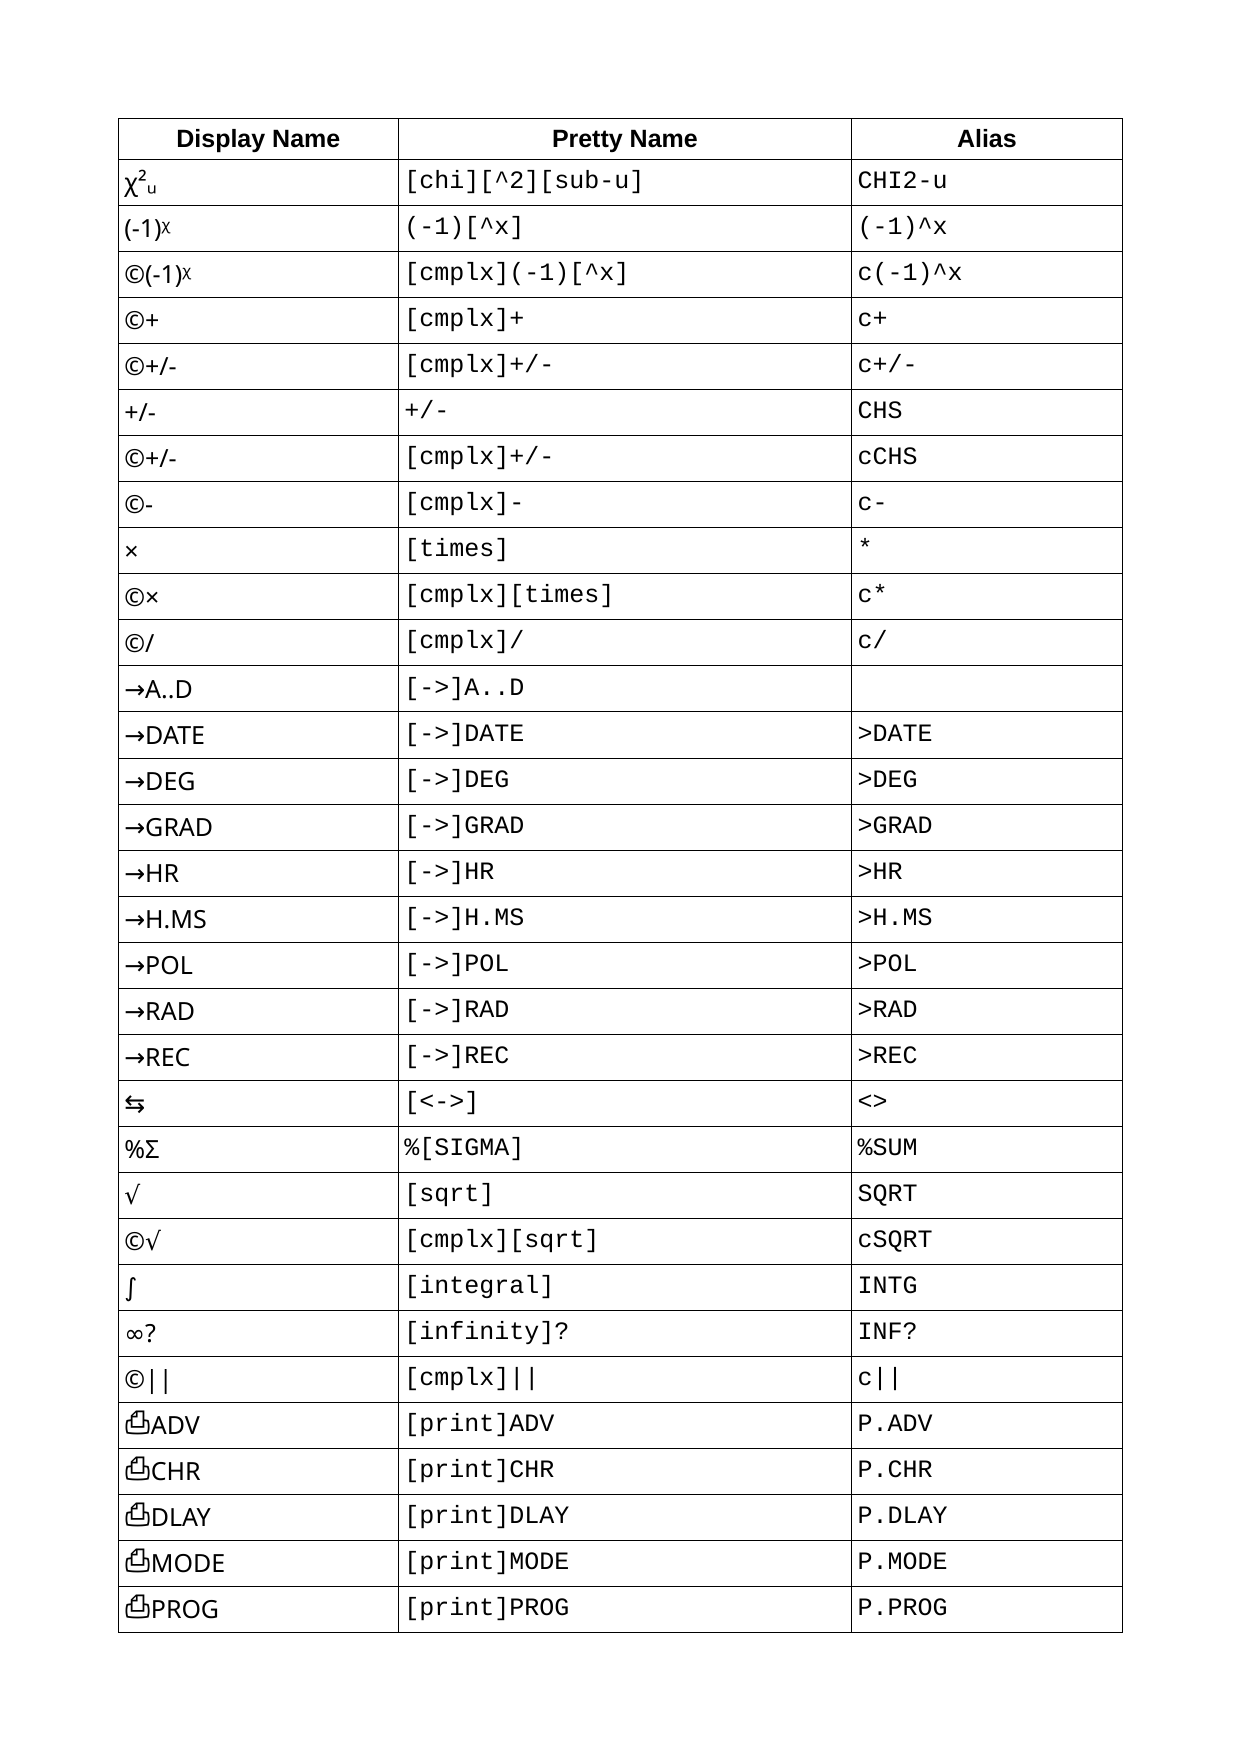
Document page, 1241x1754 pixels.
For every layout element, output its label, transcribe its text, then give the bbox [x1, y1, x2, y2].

table_cell ⇆ [119, 1081, 398, 1126]
table_cell →H.MS [119, 897, 398, 942]
table_cell %Σ [119, 1127, 398, 1172]
table_cell SQRT [852, 1173, 1122, 1218]
table_cell (-1)^x [852, 206, 1122, 251]
table_cell %SUM [852, 1127, 1122, 1172]
table_cell √ [119, 1173, 398, 1218]
table_cell >RAD [852, 989, 1122, 1034]
table_cell INTG [852, 1265, 1122, 1310]
table_cell ∞? [119, 1311, 398, 1356]
table_cell [->]HR [399, 851, 851, 896]
table_cell c* [852, 574, 1122, 619]
table_cell >POL [852, 943, 1122, 988]
table_cell →A..D [119, 666, 398, 711]
table_cell [integral] [399, 1265, 851, 1310]
table_cell +/- [119, 390, 398, 435]
table_cell [print]CHR [399, 1449, 851, 1494]
table_cell >REC [852, 1035, 1122, 1080]
table_cell →HR [119, 851, 398, 896]
table_cell ⎙ADV [119, 1403, 398, 1448]
table_cell P.PROG [852, 1587, 1122, 1632]
table_cell →DATE [119, 712, 398, 757]
table_header Display Name [119, 119, 398, 159]
table_cell [cmplx](-1)[^x] [399, 252, 851, 297]
table_cell ©|| [119, 1357, 398, 1402]
table_cell >DATE [852, 712, 1122, 757]
table_cell INF? [852, 1311, 1122, 1356]
table_cell [sqrt] [399, 1173, 851, 1218]
table_cell cCHS [852, 436, 1122, 481]
table_cell %[SIGMA] [399, 1127, 851, 1172]
table_cell [cmplx]+/- [399, 436, 851, 481]
table_cell ©× [119, 574, 398, 619]
table_cell <> [852, 1081, 1122, 1126]
table_cell [->]RAD [399, 989, 851, 1034]
table_cell P.CHR [852, 1449, 1122, 1494]
table_cell [print]PROG [399, 1587, 851, 1632]
table_cell P.DLAY [852, 1495, 1122, 1540]
table_cell [->]A..D [399, 666, 851, 711]
table_cell [infinity]? [399, 1311, 851, 1356]
table_cell c|| [852, 1357, 1122, 1402]
table_cell +/- [399, 390, 851, 435]
table_cell [print]MODE [399, 1541, 851, 1586]
table_cell ©+/- [119, 436, 398, 481]
table_cell c(-1)^x [852, 252, 1122, 297]
table_cell >DEG [852, 759, 1122, 803]
table_cell CHS [852, 390, 1122, 435]
table_cell ©/ [119, 620, 398, 665]
table_cell c+/- [852, 344, 1122, 389]
table_cell c- [852, 482, 1122, 527]
table_cell [print]ADV [399, 1403, 851, 1448]
table_cell →RAD [119, 989, 398, 1034]
table_cell [cmplx][times] [399, 574, 851, 619]
table_cell [->]GRAD [399, 805, 851, 849]
table_cell [->]REC [399, 1035, 851, 1080]
table_cell >H.MS [852, 897, 1122, 942]
table_cell ⎙DLAY [119, 1495, 398, 1540]
table_cell ©+ [119, 298, 398, 343]
table_cell ©- [119, 482, 398, 527]
table_cell →POL [119, 943, 398, 988]
table_cell [cmplx]|| [399, 1357, 851, 1402]
table_cell ©+/- [119, 344, 398, 389]
table_cell ⎙MODE [119, 1541, 398, 1586]
table_cell [852, 666, 1122, 711]
table_cell >HR [852, 851, 1122, 896]
table_cell * [852, 528, 1122, 573]
table_cell P.MODE [852, 1541, 1122, 1586]
table_cell [cmplx]/ [399, 620, 851, 665]
table_cell [->]H.MS [399, 897, 851, 942]
table_cell [chi][^2][sub-u] [399, 160, 851, 205]
table_header Pretty Name [399, 119, 851, 159]
table_cell →DEG [119, 759, 398, 803]
table_cell P.ADV [852, 1403, 1122, 1448]
table_cell cSQRT [852, 1219, 1122, 1264]
table_cell [->]POL [399, 943, 851, 988]
table_cell →GRAD [119, 805, 398, 849]
table_cell ∫ [119, 1265, 398, 1310]
table_cell >GRAD [852, 805, 1122, 849]
table_cell (-1)[^x] [399, 206, 851, 251]
table_cell ©√ [119, 1219, 398, 1264]
table_cell [->]DATE [399, 712, 851, 757]
table_cell [cmplx]+/- [399, 344, 851, 389]
table_cell [print]DLAY [399, 1495, 851, 1540]
table_cell [<->] [399, 1081, 851, 1126]
table_cell c/ [852, 620, 1122, 665]
table_header Alias [852, 119, 1122, 159]
table_cell c+ [852, 298, 1122, 343]
table_cell [->]DEG [399, 759, 851, 803]
table_cell [cmplx]- [399, 482, 851, 527]
table_cell [cmplx]+ [399, 298, 851, 343]
table_cell [times] [399, 528, 851, 573]
table_cell [cmplx][sqrt] [399, 1219, 851, 1264]
table_cell χ²ᵤ [119, 160, 398, 205]
table_cell (-1)ᵡ [119, 206, 398, 251]
table_cell × [119, 528, 398, 573]
table_cell →REC [119, 1035, 398, 1080]
table_cell ⎙CHR [119, 1449, 398, 1494]
table_cell ©(-1)ᵡ [119, 252, 398, 297]
table_cell CHI2-u [852, 160, 1122, 205]
table_cell ⎙PROG [119, 1587, 398, 1632]
